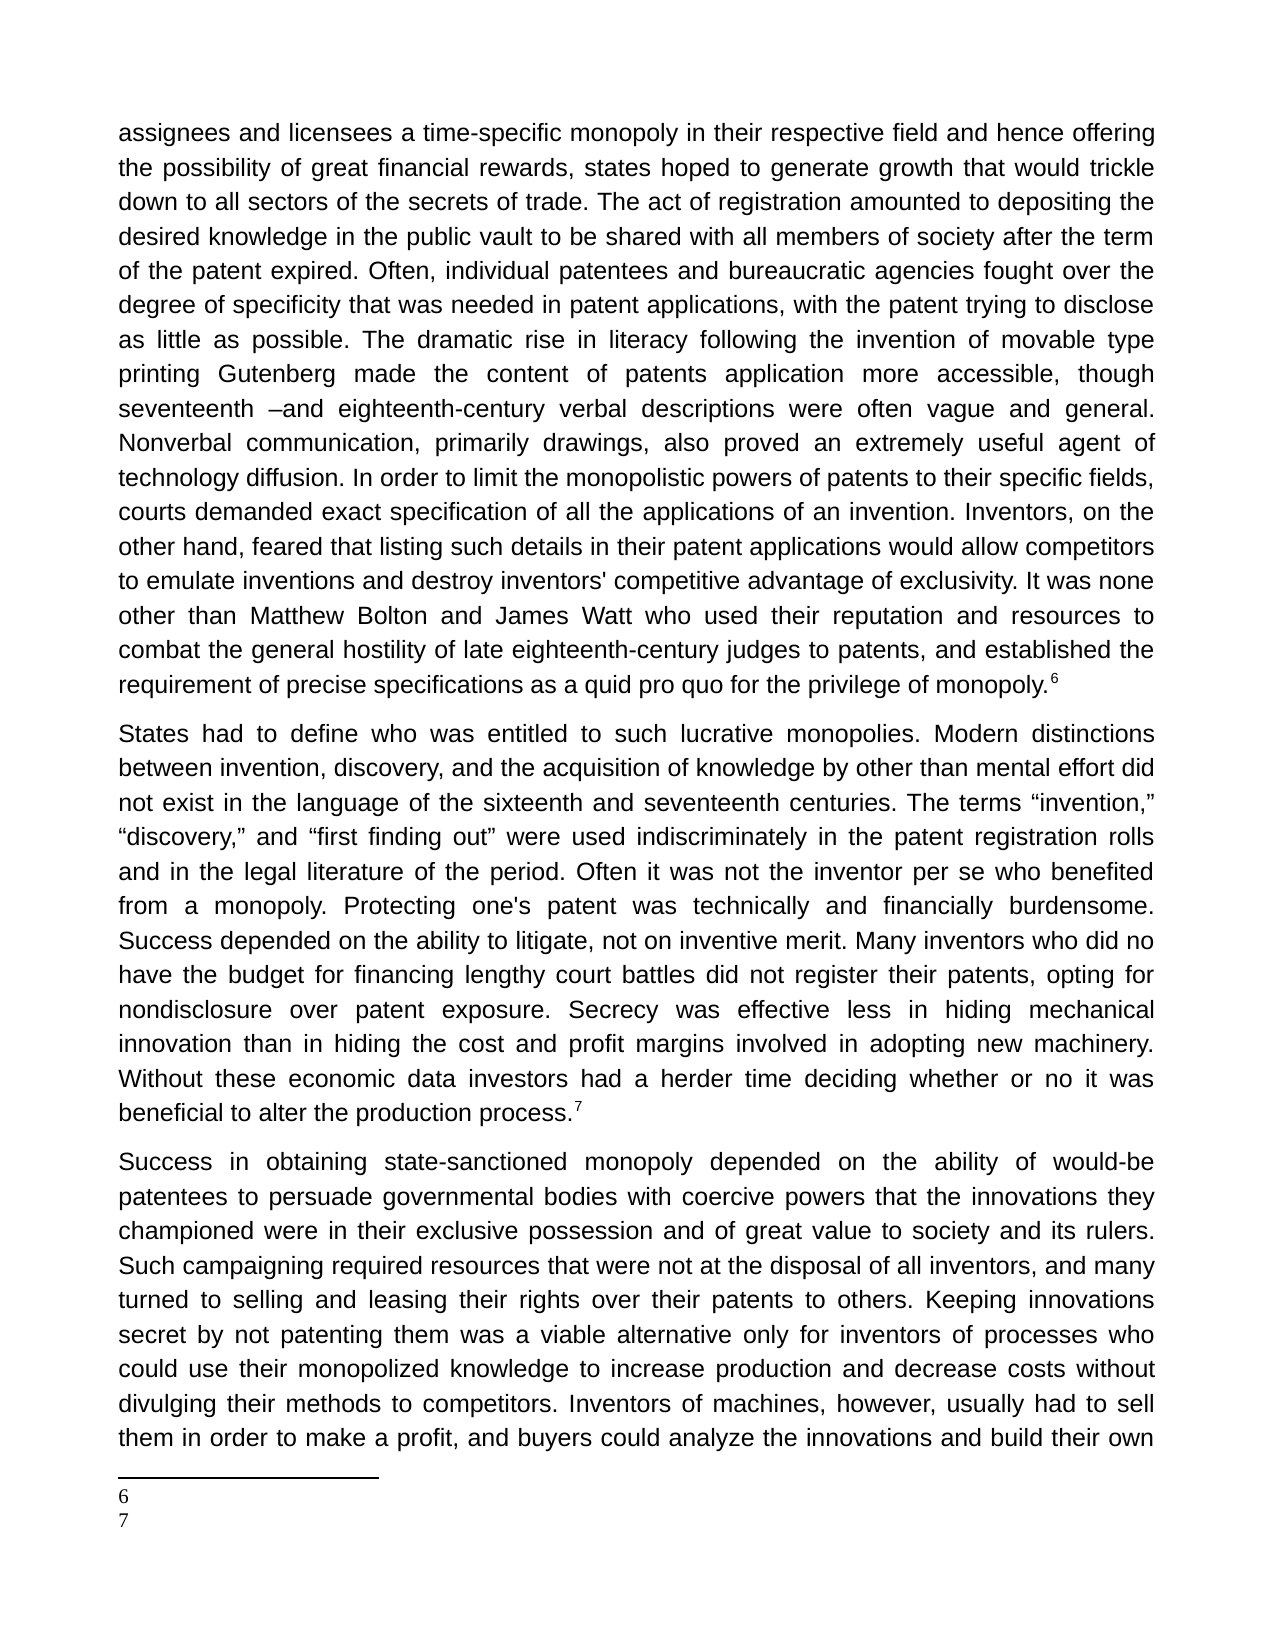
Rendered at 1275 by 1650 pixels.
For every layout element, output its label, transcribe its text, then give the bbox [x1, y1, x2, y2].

text States had to define who was entitled to such lucrative monopolies. Modern distinctions between invention, discovery, and the acquisition of knowledge by other than mental effort did not exist in the language of the sixteenth and seventeenth centuries. The terms “invention,” “discovery,” and “first finding out” were used indiscriminately in the patent registration rolls and in the legal literature of the period. Often it was not the inventor per se who benefited from a monopoly. Protecting one's patent was technically and financially burdensome. Success depended on the ability to litigate, not on inventive merit. Many inventors who did no have the budget for financing lengthy court battles did not register their patents, opting for nondisclosure over patent exposure. Secrecy was effective less in hiding mechanical innovation than in hiding the cost and profit margins involved in adopting new machinery. Without these economic data investors had a herder time deciding whether or no it was beneficial to alter the production process. [118, 719, 1157, 1127]
text Success in obtaining state-sanctioned monopoly depended on the ability of would-be patentees to persuade governmental bodies with coercive powers that the innovations they championed were in their exclusive possession and of great value to society and its rulers. Such campaigning required resources that were not at the disposal of all inventors, and many turned to selling and leasing their rights over their patents to others. Keeping innovations secret by not patenting them was a viable alternative only for inventors of processes who could use their monopolized knowledge to increase production and decrease costs without divulging their methods to competitors. Inventors of machines, however, usually had to sell them in order to make a profit, and buyers could analyze the innovations and build their own [118, 1147, 1157, 1452]
text assignees and licensees a time-specific monopoly in their respective field and hence offering the possibility of great financial rewards, states hoped to generate growth that would trickle down to all sectors of the secrets of trade. The act of registration amounted to depositing the desired knowledge in the public vault to be shared with all members of society after the term of the patent expired. Often, individual patentees and bureaucratic agencies fought over the degree of specificity that was needed in patent applications, with the patent trying to disclose as little as possible. The dramatic rise in literacy following the invention of movable type printing Gutenberg made the content of patents application more accessible, though seventeenth –and eighteenth-century verbal descriptions were often vague and general. Nonverbal communication, primarily drawings, also proved an extremely useful agent of technology diffusion. In order to limit the monopolistic powers of patents to their specific fields, courts demanded exact specification of all the applications of an invention. Inventors, on the other hand, feared that listing such details in their patent applications would allow competitors to emulate inventions and destroy inventors' competitive advantage of exclusivity. It was none other than Matthew Bolton and James Watt who used their reputation and resources to combat the general hostility of late eighteenth-century judges to patents, and established the requirement of precise specifications as a quid pro quo for the privilege of monopoly. [118, 118, 1157, 698]
